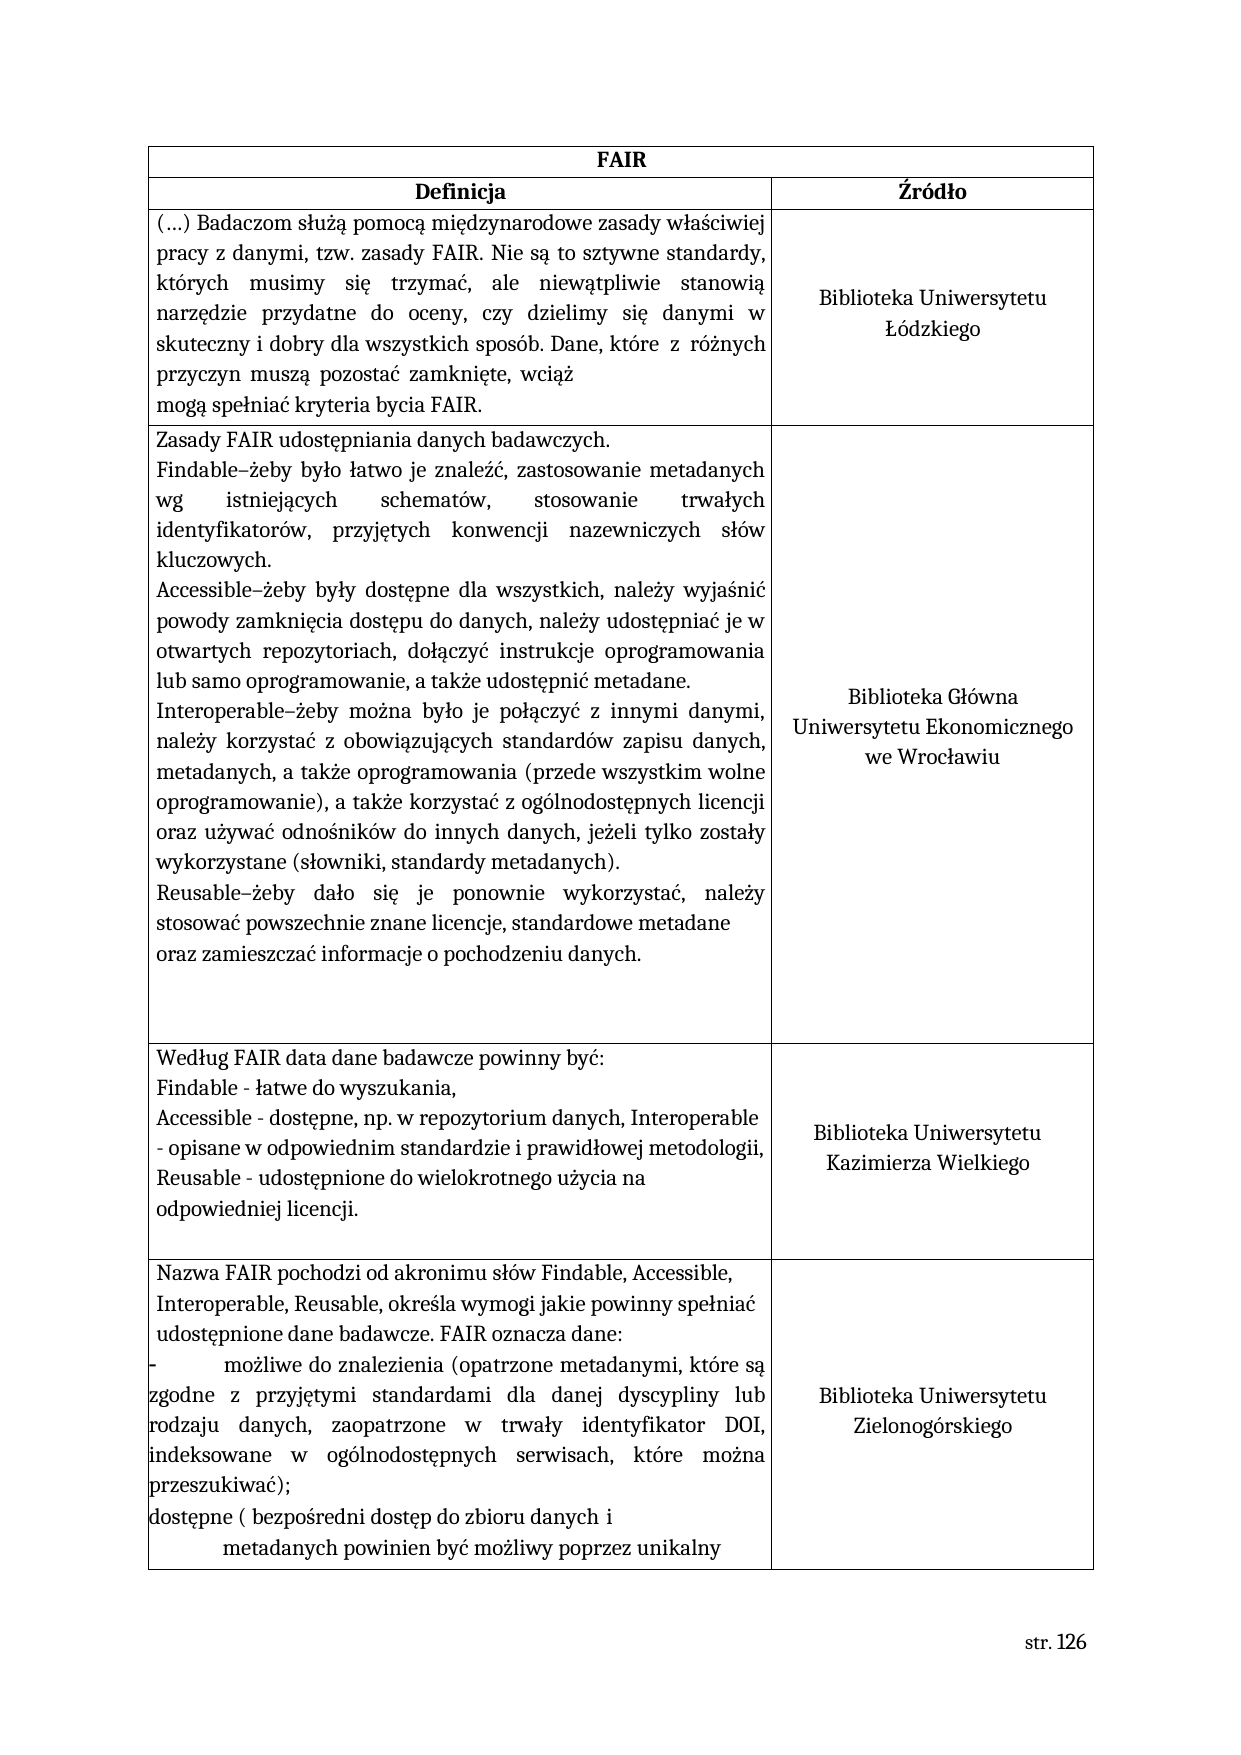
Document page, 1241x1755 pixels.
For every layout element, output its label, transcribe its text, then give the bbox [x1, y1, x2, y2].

table_cell Definicja [149, 178, 771, 208]
table_cell Według FAIR data dane badawcze powinny być: Findable - łatwe do wyszukania, Accessible - dostępne, np. w repozytorium danych, Interoperable - opisane w odpowiednim standardzie i prawidłowej metodologii, Reusable - udostępnione do wielokrotnego użycia na odpowiedniej licencji. [149, 1044, 771, 1259]
table_cell Biblioteka Uniwersytetu Łódzkiego [772, 210, 1093, 424]
table_cell (…) Badaczom służą pomocą międzynarodowe zasady właściwiej pracy z danymi, tzw. zasady FAIR. Nie są to sztywne standardy, których musimy się trzymać, ale niewątpliwie stanowią narzędzie przydatne do oceny, czy dzielimy się danymi w skuteczny i dobry dla wszystkich sposób. Dane, które z różnych przyczyn muszą pozostać zamknięte, wciąż mogą spełniać kryteria bycia FAIR. [149, 210, 771, 424]
table_cell Biblioteka Uniwersytetu Kazimierza Wielkiego [772, 1044, 1093, 1259]
table_cell Źródło [772, 178, 1093, 208]
table_cell Biblioteka Główna Uniwersytetu Ekonomicznego we Wrocławiu [772, 426, 1093, 1043]
table_cell Zasady FAIR udostępniania danych badawczych. Findable–żeby było łatwo je znaleźć, zastosowanie metadanych wg istniejących schematów, stosowanie trwałych identyfikatorów, przyjętych konwencji nazewniczych słów kluczowych. Accessible–żeby były dostępne dla wszystkich, należy wyjaśnić powody zamknięcia dostępu do danych, należy udostępniać je w otwartych repozytoriach, dołączyć instrukcje oprogramowania lub samo oprogramowanie, a także udostępnić metadane. Interoperable–żeby można było je połączyć z innymi danymi, należy korzystać z obowiązujących standardów zapisu danych, metadanych, a także oprogramowania (przede wszystkim wolne oprogramowanie), a także korzystać z ogólnodostępnych licencji oraz używać odnośników do innych danych, jeżeli tylko zostały wykorzystane (słowniki, standardy metadanych). Reusable–żeby dało się je ponownie wykorzystać, należy stosować powszechnie znane licencje, standardowe metadane oraz zamieszczać informacje o pochodzeniu danych. [149, 426, 771, 1043]
table_cell Nazwa FAIR pochodzi od akronimu słów Findable, Accessible, Interoperable, Reusable, określa wymogi jakie powinny spełniać udostępnione dane badawcze. FAIR oznacza dane: [149, 1260, 771, 1349]
table_cell możliwe do znalezienia (opatrzone metadanymi, które są zgodne z przyjętymi standardami dla danej dyscypliny lub rodzaju danych, zaopatrzone w trwały identyfikator DOI, indeksowane w ogólnodostępnych serwisach, które można przeszukiwać); dostępne ( bezpośredni dostęp do zbioru danych i metadanych powinien być możliwy poprzez unikalny [149, 1349, 771, 1569]
table_cell Biblioteka Uniwersytetu Zielonogórskiego [772, 1260, 1093, 1569]
table_header FAIR [149, 147, 1093, 177]
